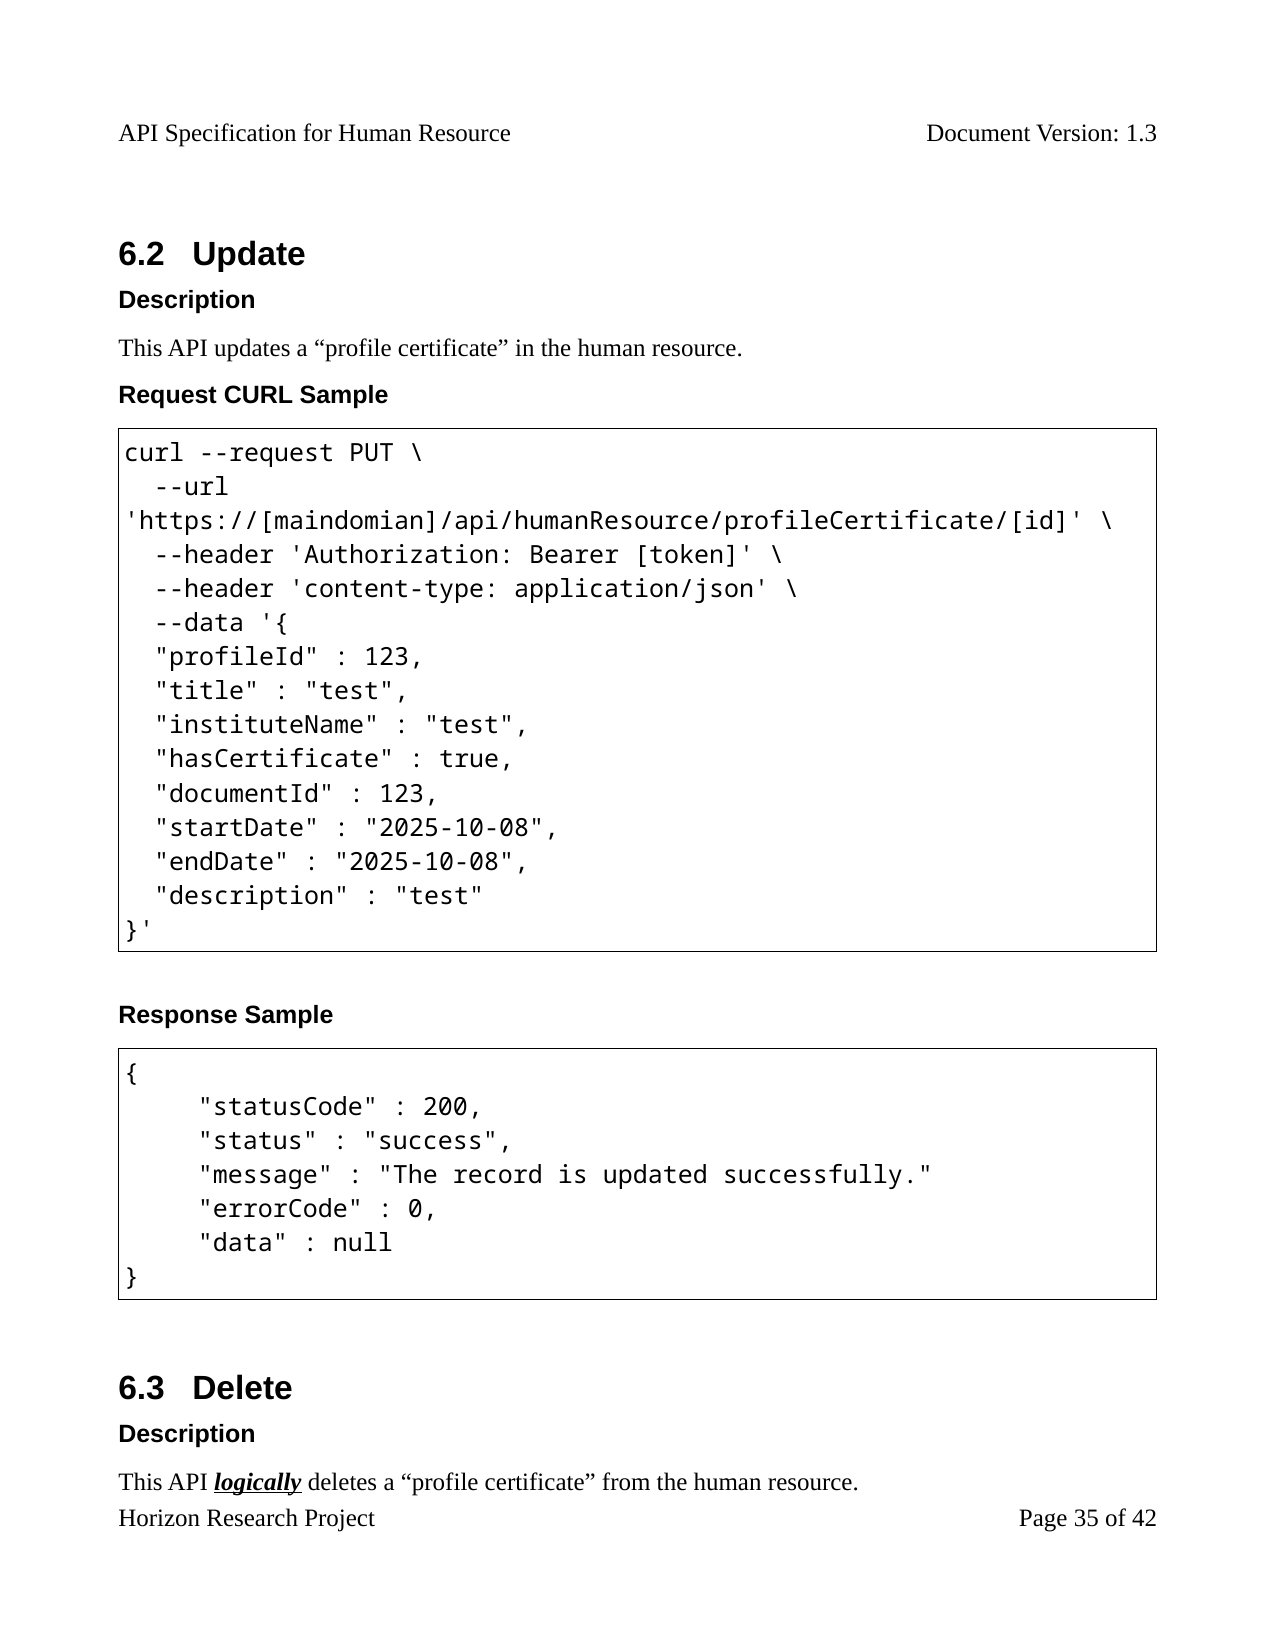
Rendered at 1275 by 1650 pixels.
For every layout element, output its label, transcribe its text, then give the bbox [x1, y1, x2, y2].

text Request CURL Sample [118, 380, 1157, 409]
table_header { "statusCode" : 200, "status" : "success", "message" : "The record is updated successfully." "errorCode" : 0, "data" : null } [119, 1049, 1156, 1298]
table_header curl --request PUT \ --url 'https://[maindomian]/api/humanResource/profileCertificate/[id]' \ --header 'Authorization: Bearer [token]' \ --header 'content-type: application/json' \ --data '{ "profileId" : 123, "title" : "test", "instituteName" : "test", "hasCertificate" : true, "documentId" : 123, "startDate" : "2025-10-08", "endDate" : "2025-10-08", "description" : "test" }' [119, 429, 1156, 951]
text This API logically deletes a “profile certificate” from the human resource. [118, 1467, 1157, 1495]
subtitle Update [118, 234, 1157, 272]
text This API updates a “profile certificate” in the human resource. [118, 333, 1157, 361]
text Response Sample [118, 1000, 1157, 1029]
text Description [118, 1419, 1157, 1448]
subtitle Delete [118, 1368, 1157, 1407]
text Description [118, 285, 1157, 314]
